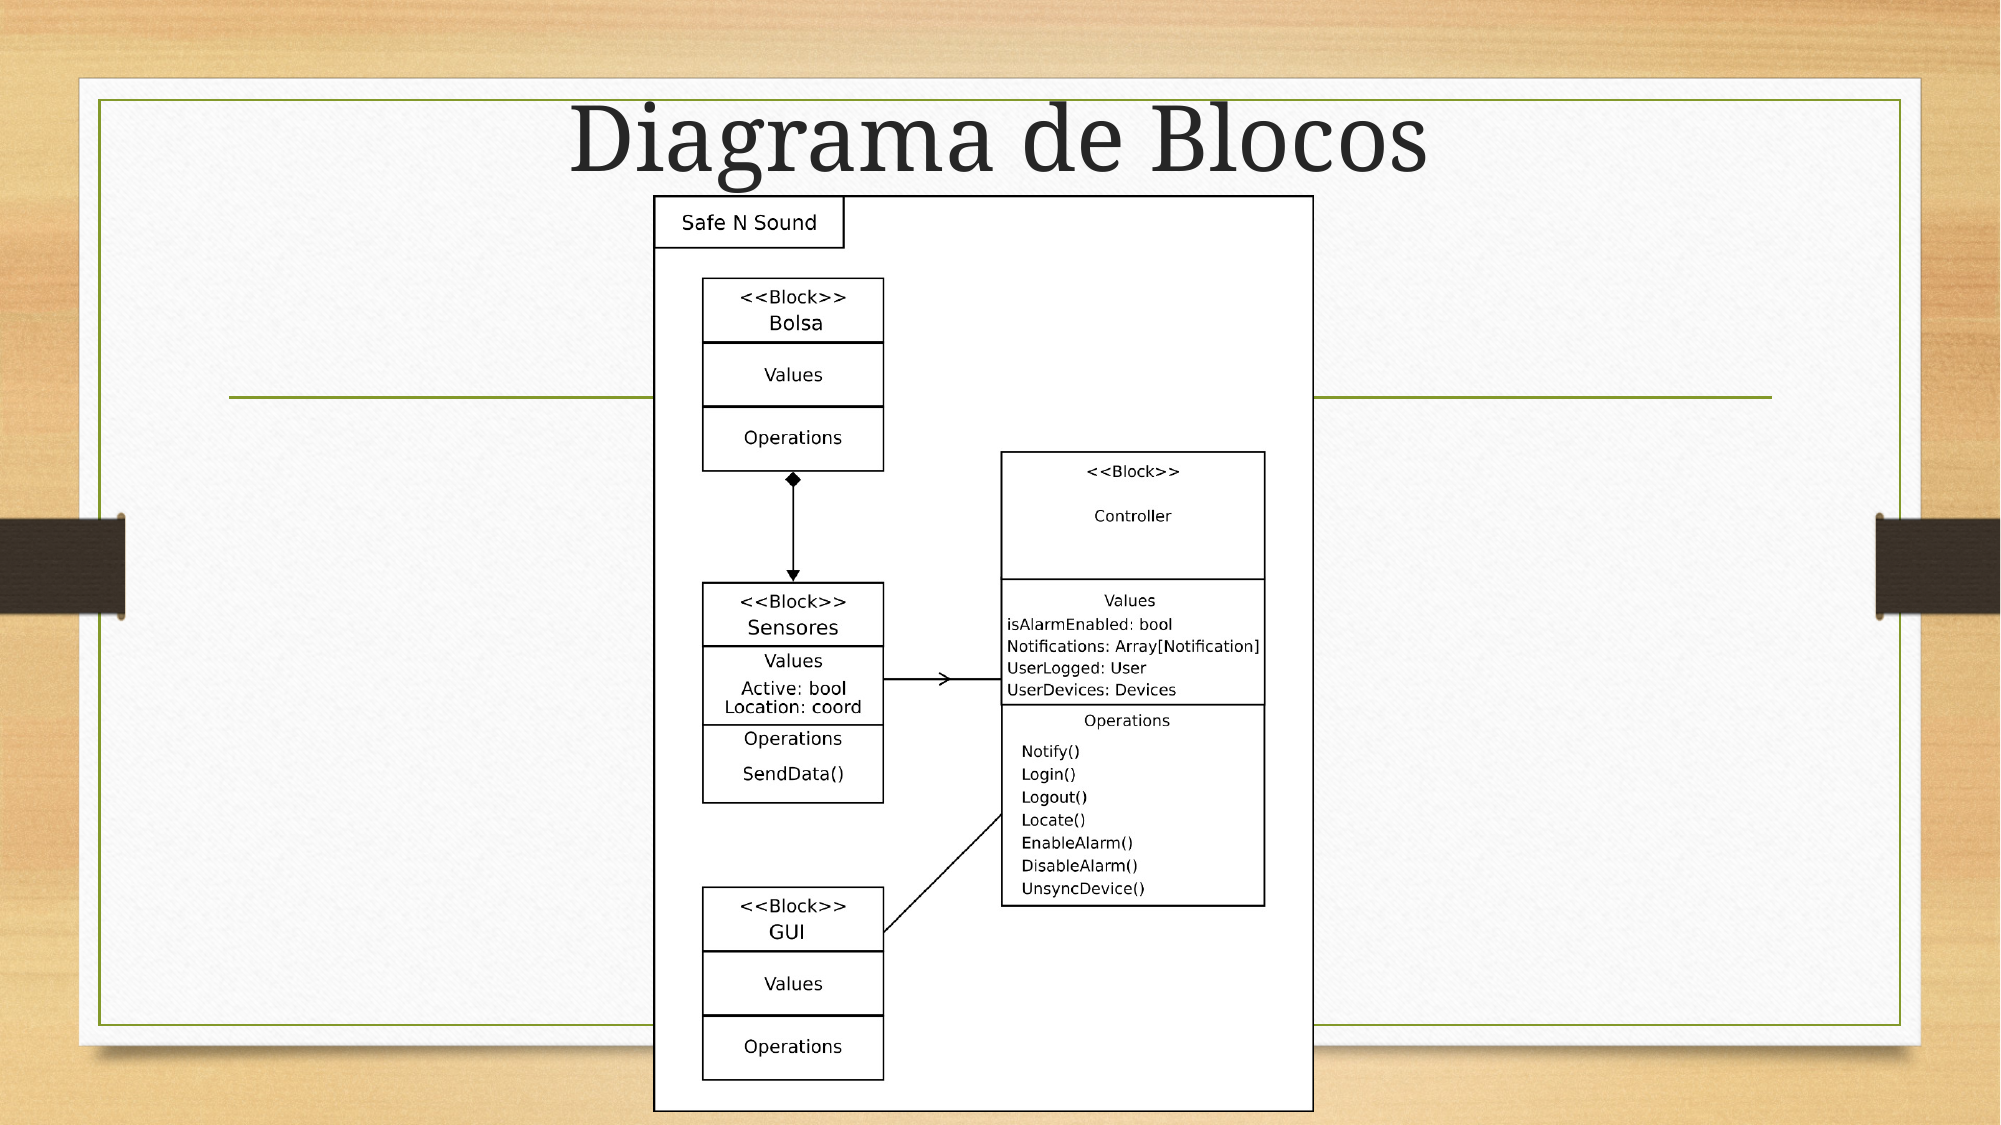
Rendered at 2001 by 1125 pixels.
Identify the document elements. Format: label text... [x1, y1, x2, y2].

picture [653, 195, 1314, 1112]
title Diagrama de Blocos [212, 27, 1788, 242]
